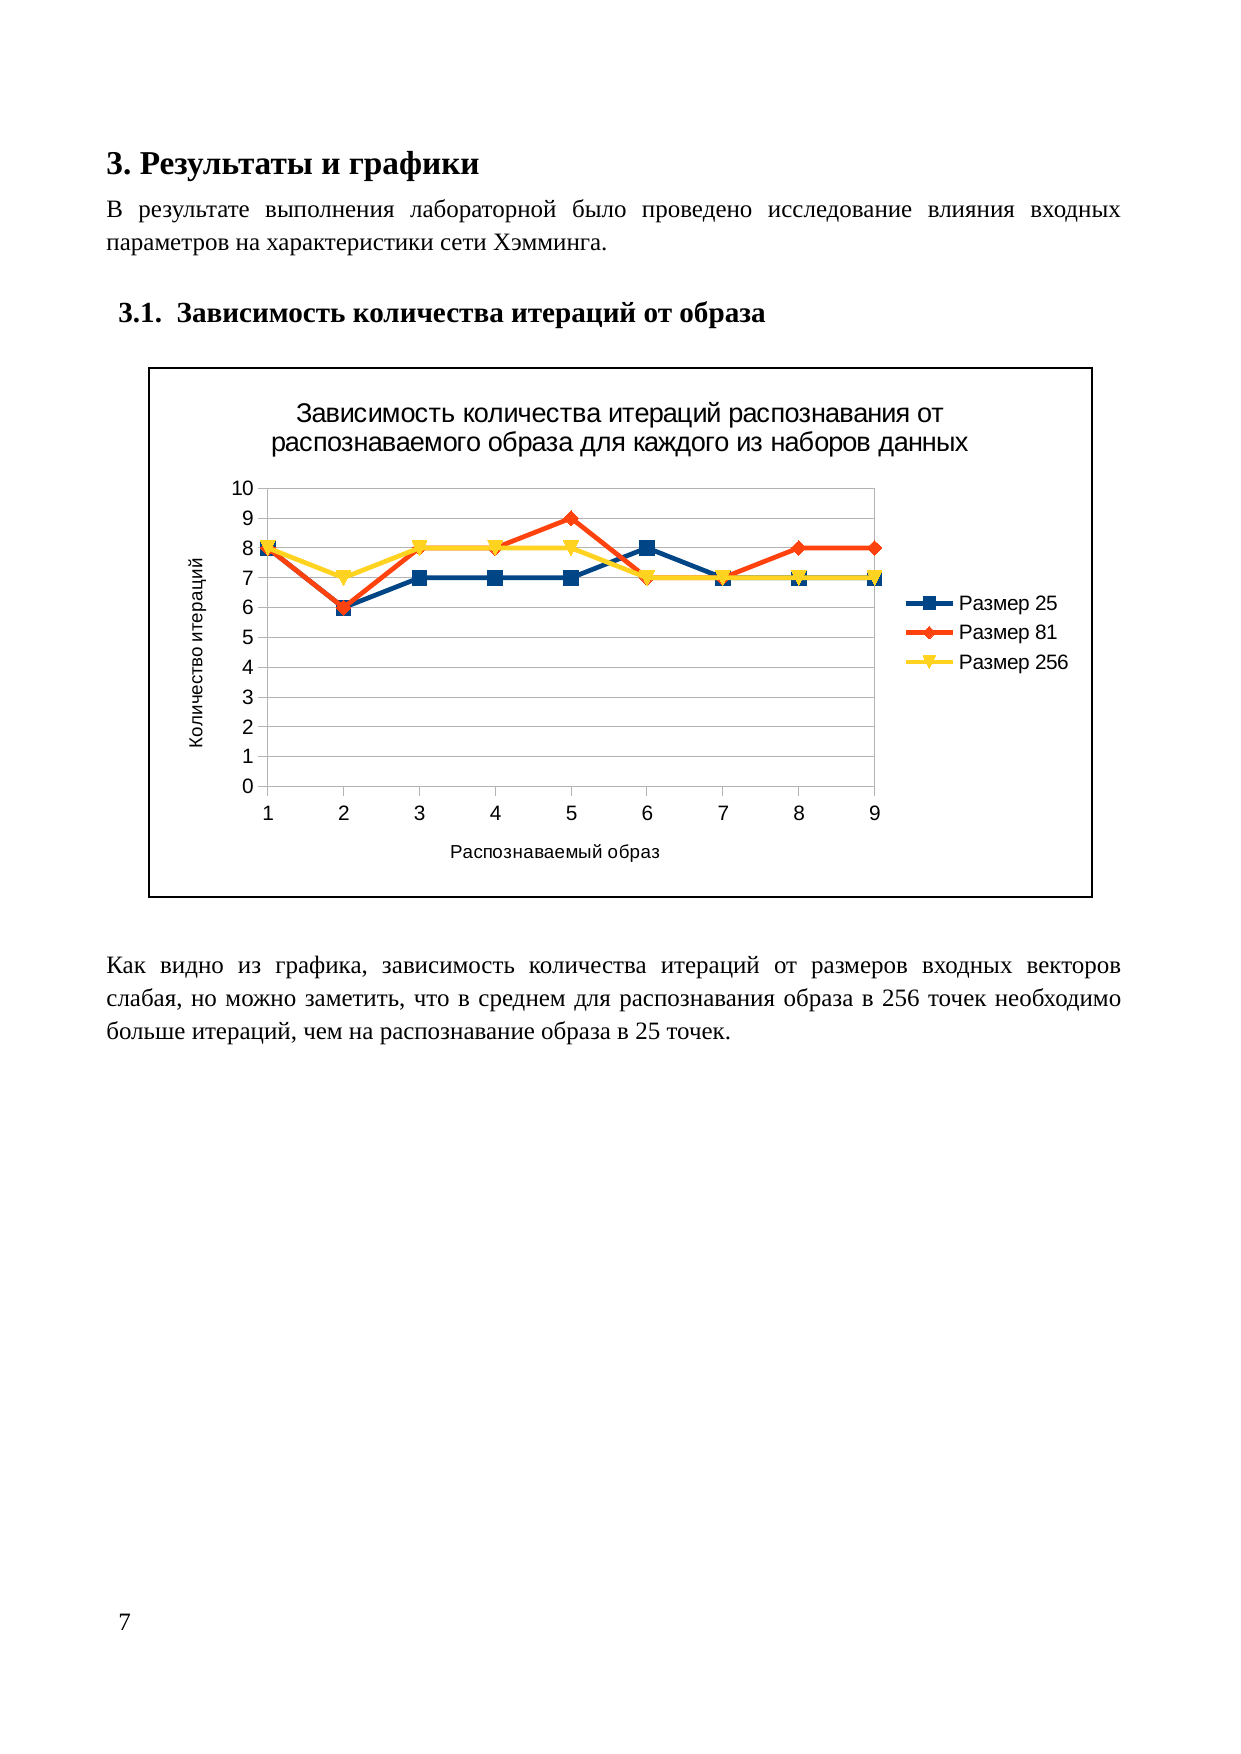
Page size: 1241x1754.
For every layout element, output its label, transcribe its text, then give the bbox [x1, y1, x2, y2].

text В результате выполнения лабораторной было проведено исследование влияния входных параметров на характеристики сети Хэмминга. [106, 194, 1122, 256]
subtitle Зависимость количества итераций от образа [118, 295, 1122, 329]
subtitle Результаты и графики [106, 143, 1122, 181]
text Как видно из графика, зависимость количества итераций от размеров входных векторов слабая, но можно заметить, что в среднем для распознавания образа в 256 точек необходимо больше итераций, чем на распознавание образа в 25 точек. [106, 950, 1122, 1045]
